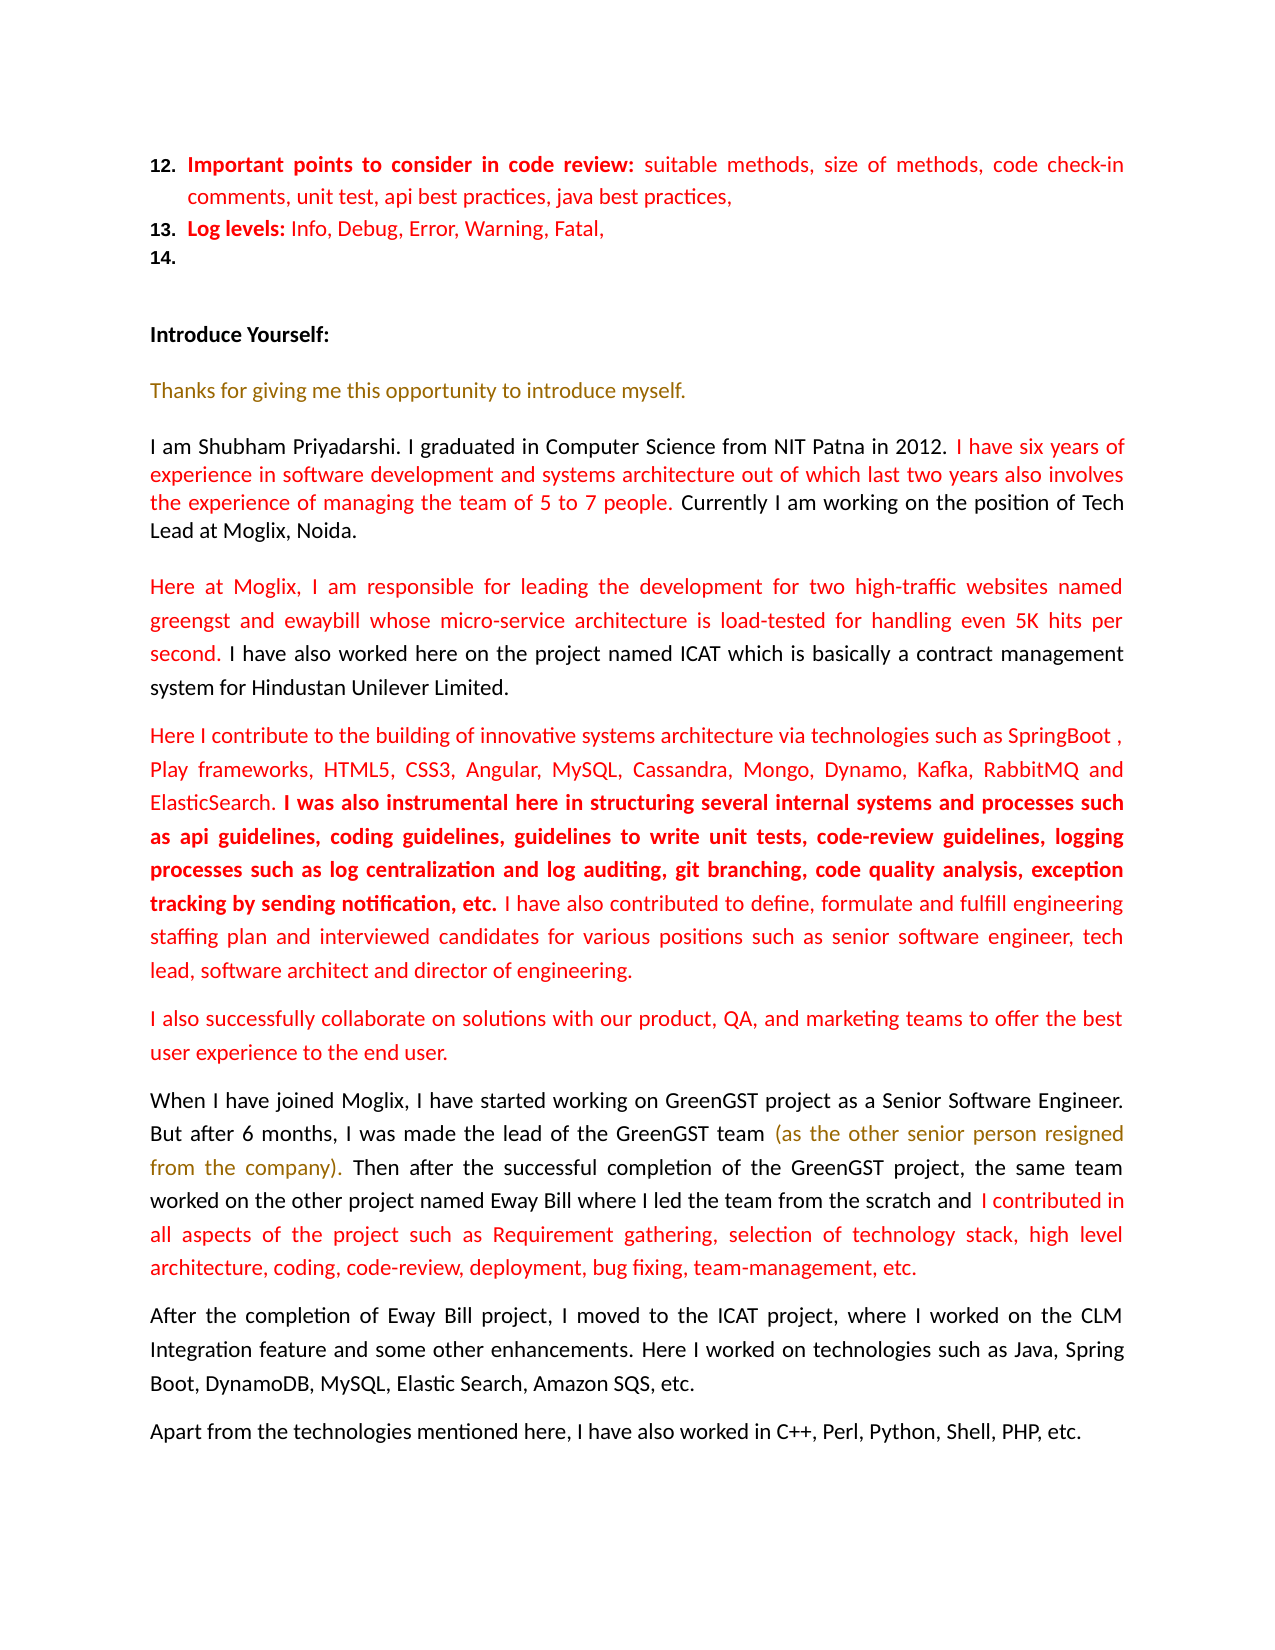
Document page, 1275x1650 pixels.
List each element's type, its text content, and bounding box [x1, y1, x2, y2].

text Introduce Yourself: [150, 320, 1125, 348]
text When I have joined Moglix, I have started working on GreenGST project as a Senior Software Engineer. But after 6 months, I was made the lead of the GreenGST team (as the other senior person resigned from the company). Then after the successful completion of the GreenGST project, the same team worked on the other project named Eway Bill where I led the team from the scratch and I contributed in all aspects of the project such as Requirement gathering, selection of technology stack, high level architecture, coding, code-review, deployment, bug fixing, team-management, etc. [150, 1086, 1125, 1281]
text I am Shubham Priyadarshi. I graduated in Computer Science from NIT Patna in 2012. I have six years of experience in software development and systems architecture out of which last two years also involves the experience of managing the team of 5 to 7 people. Currently I am working on the position of Tech Lead at Moglix, Noida. [150, 432, 1125, 544]
text I also successfully collaborate on solutions with our product, QA, and marketing teams to offer the best user experience to the end user. [150, 1004, 1125, 1066]
text Here at Moglix, I am responsible for leading the development for two high-traffic websites named greengst and ewaybill whose micro-service architecture is load-tested for handling even 5K hits per second. I have also worked here on the project named ICAT which is basically a contract management system for Hindustan Unilever Limited. [150, 572, 1125, 701]
text Thanks for giving me this opportunity to introduce myself. [150, 376, 1125, 404]
list Log levels: Info, Debug, Error, Warning, Fatal, [150, 214, 1125, 242]
list Important points to consider in code review: suitable methods, size of methods, code check-in comments, unit test, api best practices, java best practices, [150, 150, 1125, 210]
text Apart from the technologies mentioned here, I have also worked in C++, Perl, Python, Shell, PHP, etc. [150, 1417, 1125, 1445]
text Here I contribute to the building of innovative systems architecture via technologies such as SpringBoot , Play frameworks, HTML5, CSS3, Angular, MySQL, Cassandra, Mongo, Dynamo, Kafka, RabbitMQ and ElasticSearch. I was also instrumental here in structuring several internal systems and processes such as api guidelines, coding guidelines, guidelines to write unit tests, code-review guidelines, logging processes such as log centralization and log auditing, git branching, code quality analysis, exception tracking by sending notification, etc. I have also contributed to define, formulate and fulfill engineering staffing plan and interviewed candidates for various positions such as senior software engineer, tech lead, software architect and director of engineering. [150, 721, 1125, 984]
text After the completion of Eway Bill project, I moved to the ICAT project, where I worked on the CLM Integration feature and some other enhancements. Here I worked on technologies such as Java, Spring Boot, DynamoDB, MySQL, Elastic Search, Amazon SQS, etc. [150, 1302, 1125, 1397]
